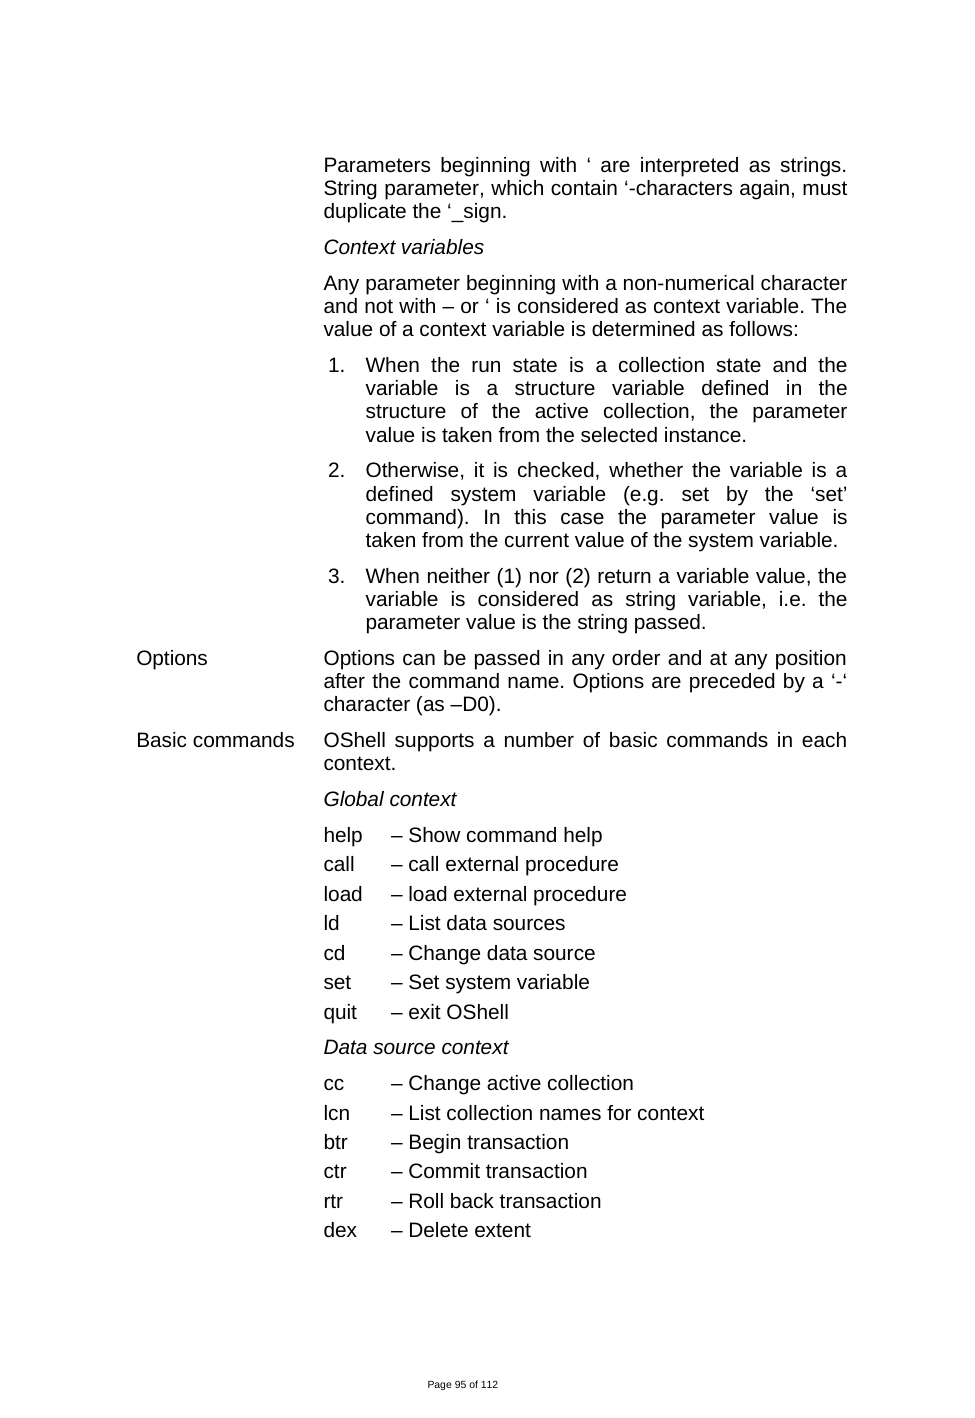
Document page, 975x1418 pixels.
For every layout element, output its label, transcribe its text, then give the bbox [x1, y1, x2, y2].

table_cell Basic commands [95, 722, 312, 781]
table_cell Data source context cc – Change active collection lcn – List collection names for context btr – Begin transaction ctr – Commit transaction rtr – Roll back transaction dex – Delete extent [312, 1030, 859, 1242]
table_cell Options can be passed in any order and at any position after the command name. Options are preceded by a ‘-‘ character (as –D0). [312, 640, 859, 722]
table_cell Context variables Any parameter beginning with a non-numerical character and not with – or ‘ is considered as context variable. The value of a context variable is determined as follows: When the run state is a collection state and the variable is a structure variable defined in the structure of the active collection, the parameter value is taken from the selected instance. Otherwise, it is checked, whether the variable is a defined system variable (e.g. set by the ‘set’ command). In this case the parameter value is taken from the current value of the system variable. When neither (1) nor (2) return a variable value, the variable is considered as string variable, i.e. the parameter value is the string passed. [312, 229, 859, 640]
table_cell [95, 147, 312, 229]
table_cell Global context help – Show command help call – call external procedure load – load external procedure ld – List data sources cd – Change data source set – Set system variable quit – exit OShell [312, 781, 859, 1030]
table_cell [95, 1030, 312, 1242]
table_cell Options [95, 640, 312, 722]
table_cell Parameters beginning with ‘ are interpreted as strings. String parameter, which contain ‘-characters again, must duplicate the ‘_sign. [312, 147, 859, 229]
table_cell OShell supports a number of basic commands in each context. [312, 722, 859, 781]
table_cell [95, 229, 312, 640]
table_cell [95, 781, 312, 1030]
